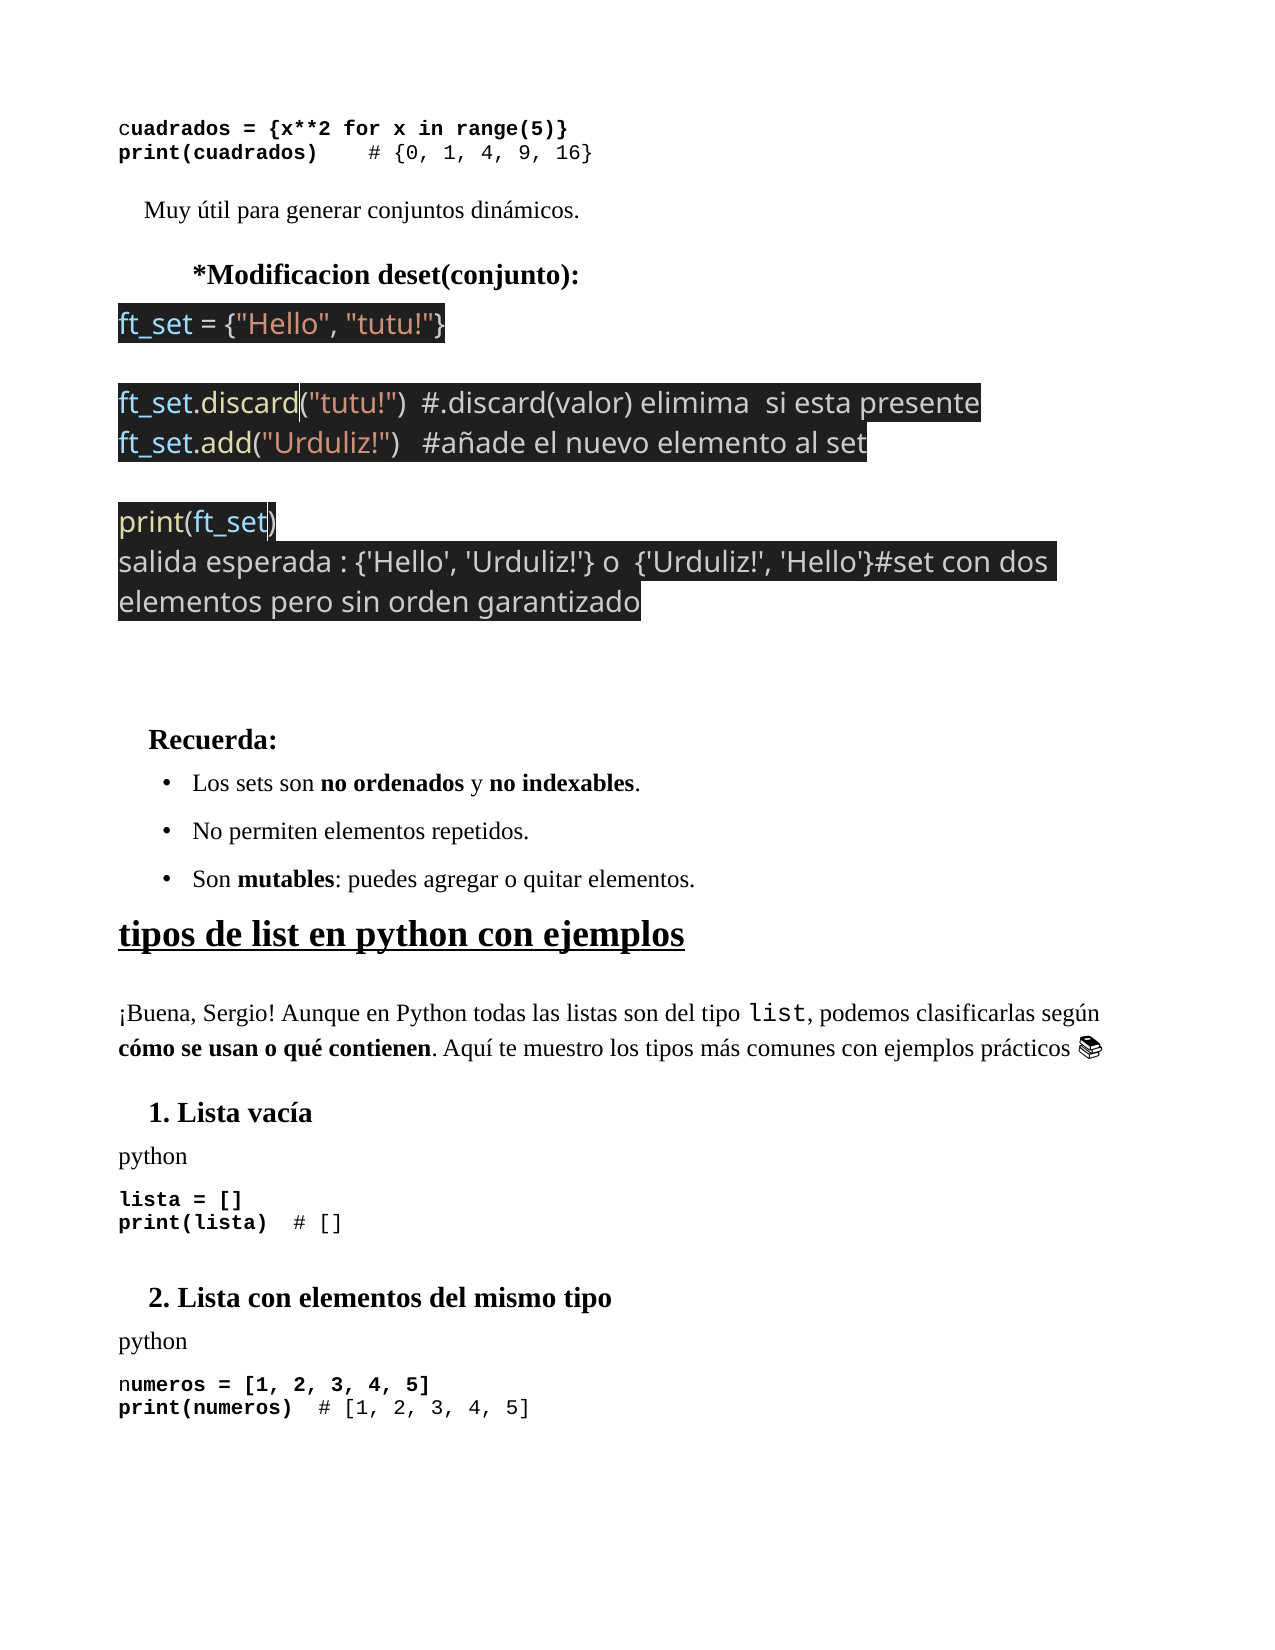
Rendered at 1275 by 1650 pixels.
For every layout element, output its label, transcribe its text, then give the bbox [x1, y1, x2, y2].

text ✅ Muy útil para generar conjuntos dinámicos. [118, 195, 1157, 224]
text print(numeros) # [1, 2, 3, 4, 5] [118, 1397, 1157, 1421]
text ft_set = {"Hello", "tutu!"} [118, 303, 1157, 343]
text lista = [] [118, 1188, 1157, 1212]
text print(cuadrados) # {0, 1, 4, 9, 16} [118, 142, 1157, 165]
text salida esperada : {'Hello', 'Urduliz!'} o {'Urduliz!', 'Hello'}#set con dos elementos pero sin orden garantizado [118, 541, 1157, 621]
text python [118, 1326, 1157, 1355]
text cuadrados = {x**2 for x in range(5)} [118, 118, 1157, 142]
subtitle *Modificacion deset(conjunto): [118, 257, 1157, 291]
list No permiten elementos repetidos. [162, 816, 1157, 845]
subtitle 🧠 Recuerda: [118, 722, 1157, 756]
text print(ft_set) [118, 502, 1157, 541]
text ¡Buena, Sergio! Aunque en Python todas las listas son del tipo list, podemos clasificarlas según cómo se usan o qué contienen. Aquí te muestro los tipos más comunes con ejemplos prácticos 🧠📚 [118, 998, 1157, 1061]
text ft_set.add("Urduliz!") #añade el nuevo elemento al set [118, 422, 1157, 462]
subtitle 🔹 1. Lista vacía [118, 1095, 1157, 1128]
text ft_set.discard("tutu!") #.discard(valor) elimima si esta presente [118, 382, 1157, 422]
text numeros = [1, 2, 3, 4, 5] [118, 1373, 1157, 1397]
list Los sets son no ordenados y no indexables. [162, 768, 1157, 797]
text print(lista) # [] [118, 1212, 1157, 1236]
text python [118, 1141, 1157, 1170]
text tipos de list en python con ejemplos [118, 911, 1157, 954]
subtitle 🔸 2. Lista con elementos del mismo tipo [118, 1280, 1157, 1313]
list Son mutables: puedes agregar o quitar elementos. [162, 864, 1157, 892]
